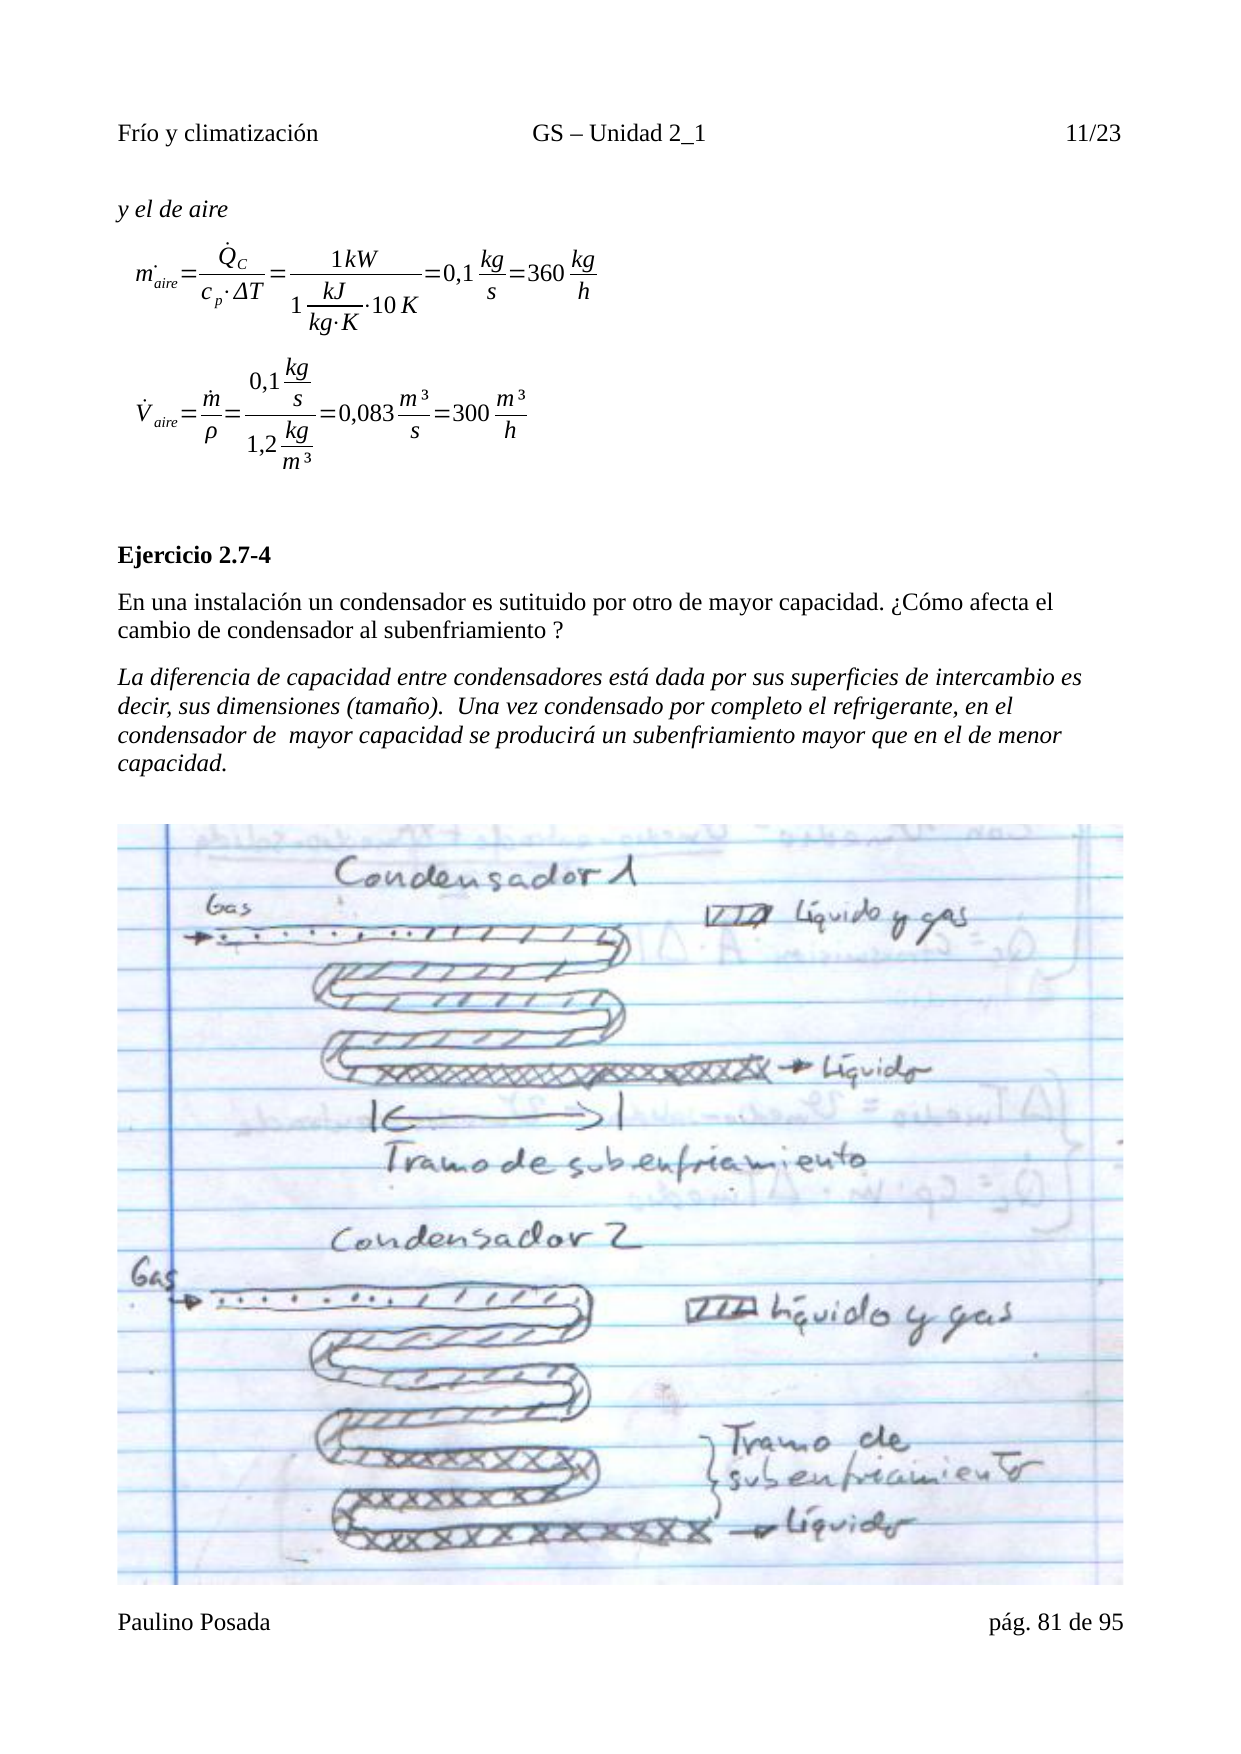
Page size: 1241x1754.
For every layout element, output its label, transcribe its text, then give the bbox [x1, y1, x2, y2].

picture [117, 824, 1124, 1585]
text y el de aire [117, 194, 1123, 223]
text Ejercicio 2.7-4 [117, 540, 1123, 569]
text En una instalación un condensador es sutituido por otro de mayor capacidad. ¿Cómo afecta el cambio de condensador al subenfriamiento ? [117, 587, 1123, 644]
text La diferencia de capacidad entre condensadores está dada por sus superficies de intercambio es decir, sus dimensiones (tamaño). Una vez condensado por completo el refrigerante, en el condensador de mayor capacidad se producirá un subenfriamiento mayor que en el de menor capacidad. [117, 662, 1123, 777]
